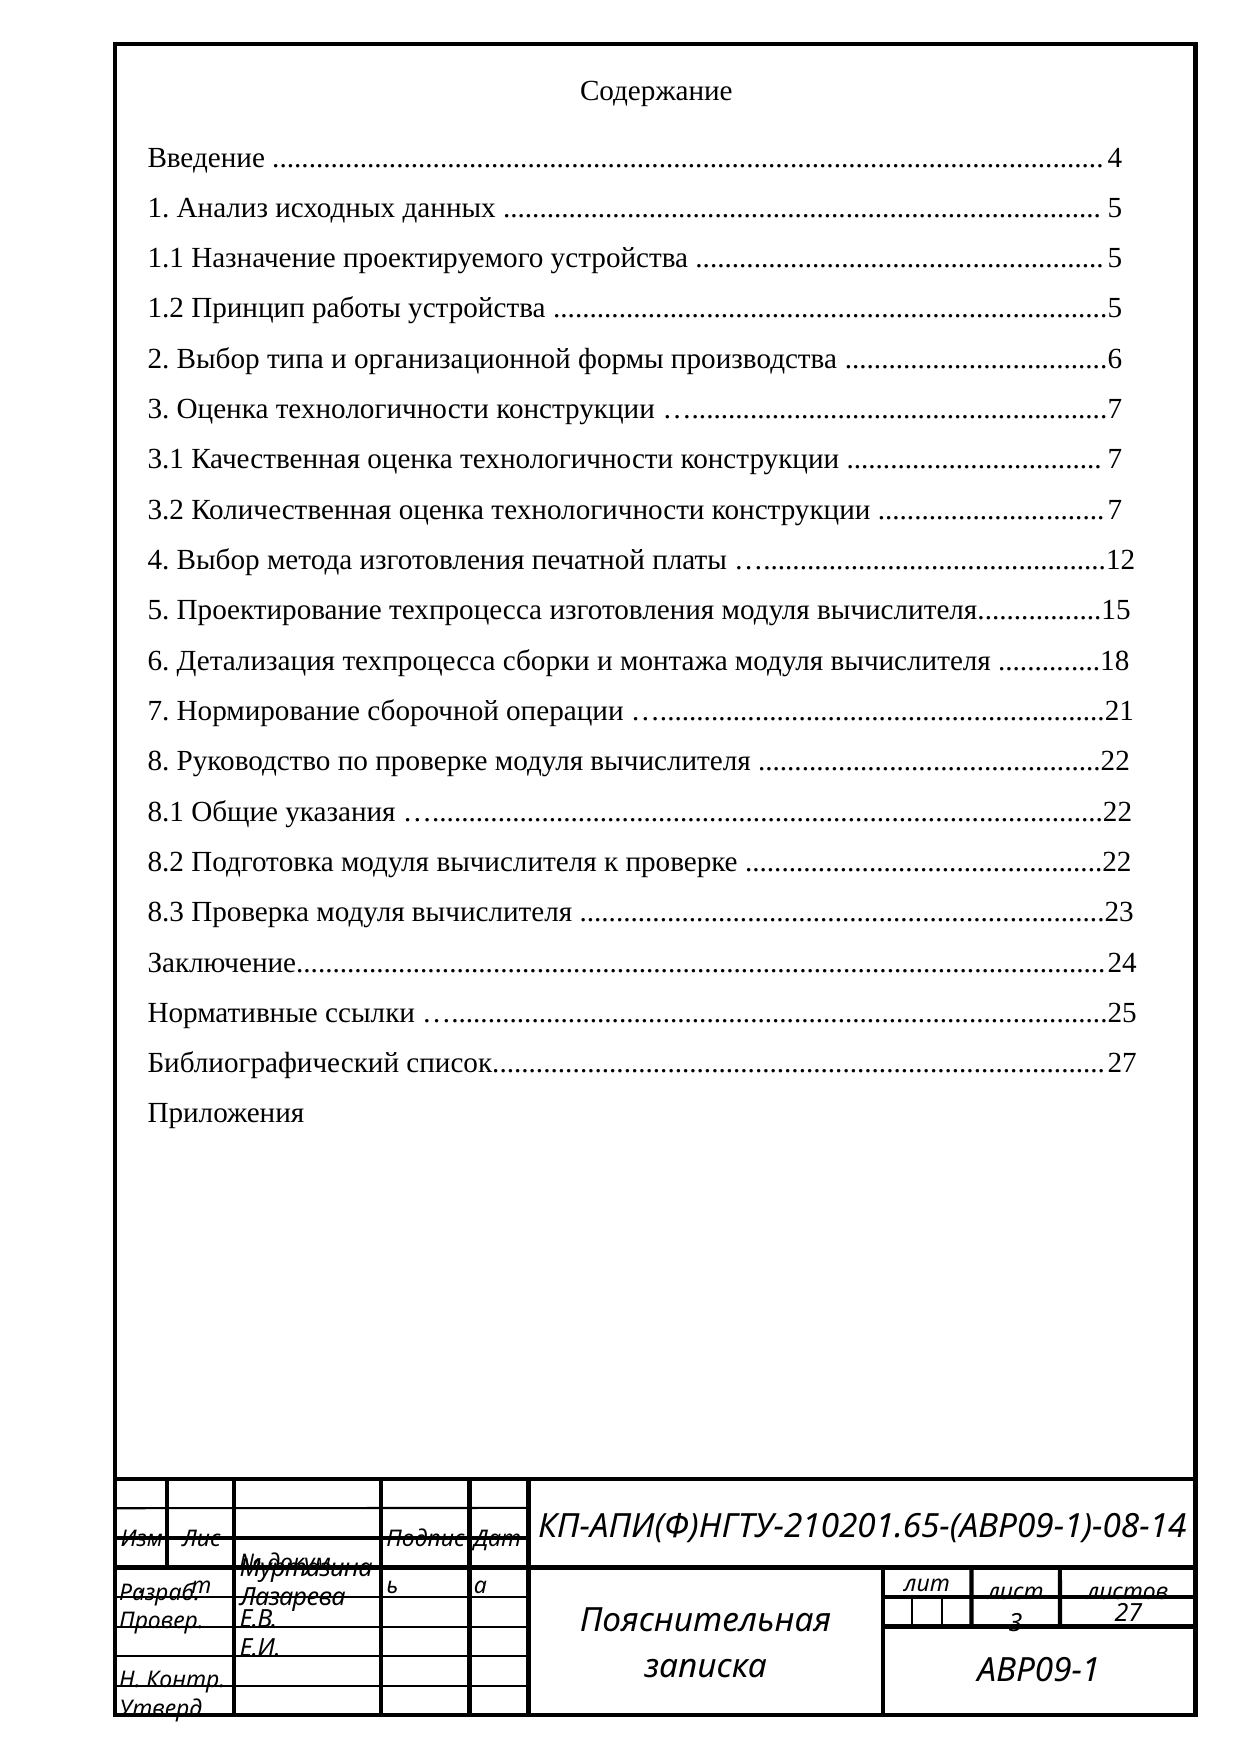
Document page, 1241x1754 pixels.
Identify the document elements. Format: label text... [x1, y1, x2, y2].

text Содержание [147, 73, 1165, 106]
text Заключение............................................................................................................... 24 [147, 945, 1165, 978]
text Введение .................................................................................................................. 4 [147, 140, 1165, 173]
text 1.1 Назначение проектируемого устройства ........................................................ 5 [147, 240, 1165, 274]
text Нормативные ссылки …..........................................................................................25 [147, 995, 1165, 1028]
text 1.2 Принцип работы устройства ............................................................................ 5 [147, 291, 1165, 324]
text Библиографический список.................................................................................... 27 [147, 1045, 1165, 1079]
text 2. Выбор типа и организационной формы производства .................................... 6 [147, 341, 1165, 374]
text 3.1 Качественная оценка технологичности конструкции ................................... 7 [147, 442, 1165, 475]
text 8. Руководство по проверке модуля вычислителя ...............................................22 [147, 743, 1165, 777]
text 3.2 Количественная оценка технологичности конструкции ............................... 7 [147, 492, 1165, 525]
text 4. Выбор метода изготовления печатной платы …...............................................12 [147, 542, 1165, 576]
text 8.3 Проверка модуля вычислителя ........................................................................23 [147, 894, 1165, 928]
text 5. Проектирование техпроцесса изготовления модуля вычислителя.................15 [147, 592, 1165, 626]
text 8.1 Общие указания …............................................................................................22 [147, 794, 1165, 827]
text 1. Анализ исходных данных .................................................................................. 5 [147, 190, 1165, 223]
text 8.2 Подготовка модуля вычислителя к проверке .................................................22 [147, 844, 1165, 878]
text 7. Нормирование сборочной операции ….............................................................21 [147, 693, 1165, 727]
text Приложения [147, 1096, 1165, 1129]
text 6. Детализация техпроцесса сборки и монтажа модуля вычислителя ..............18 [147, 643, 1165, 676]
text 3. Оценка технологичности конструкции …......................................................... 7 [147, 391, 1165, 425]
